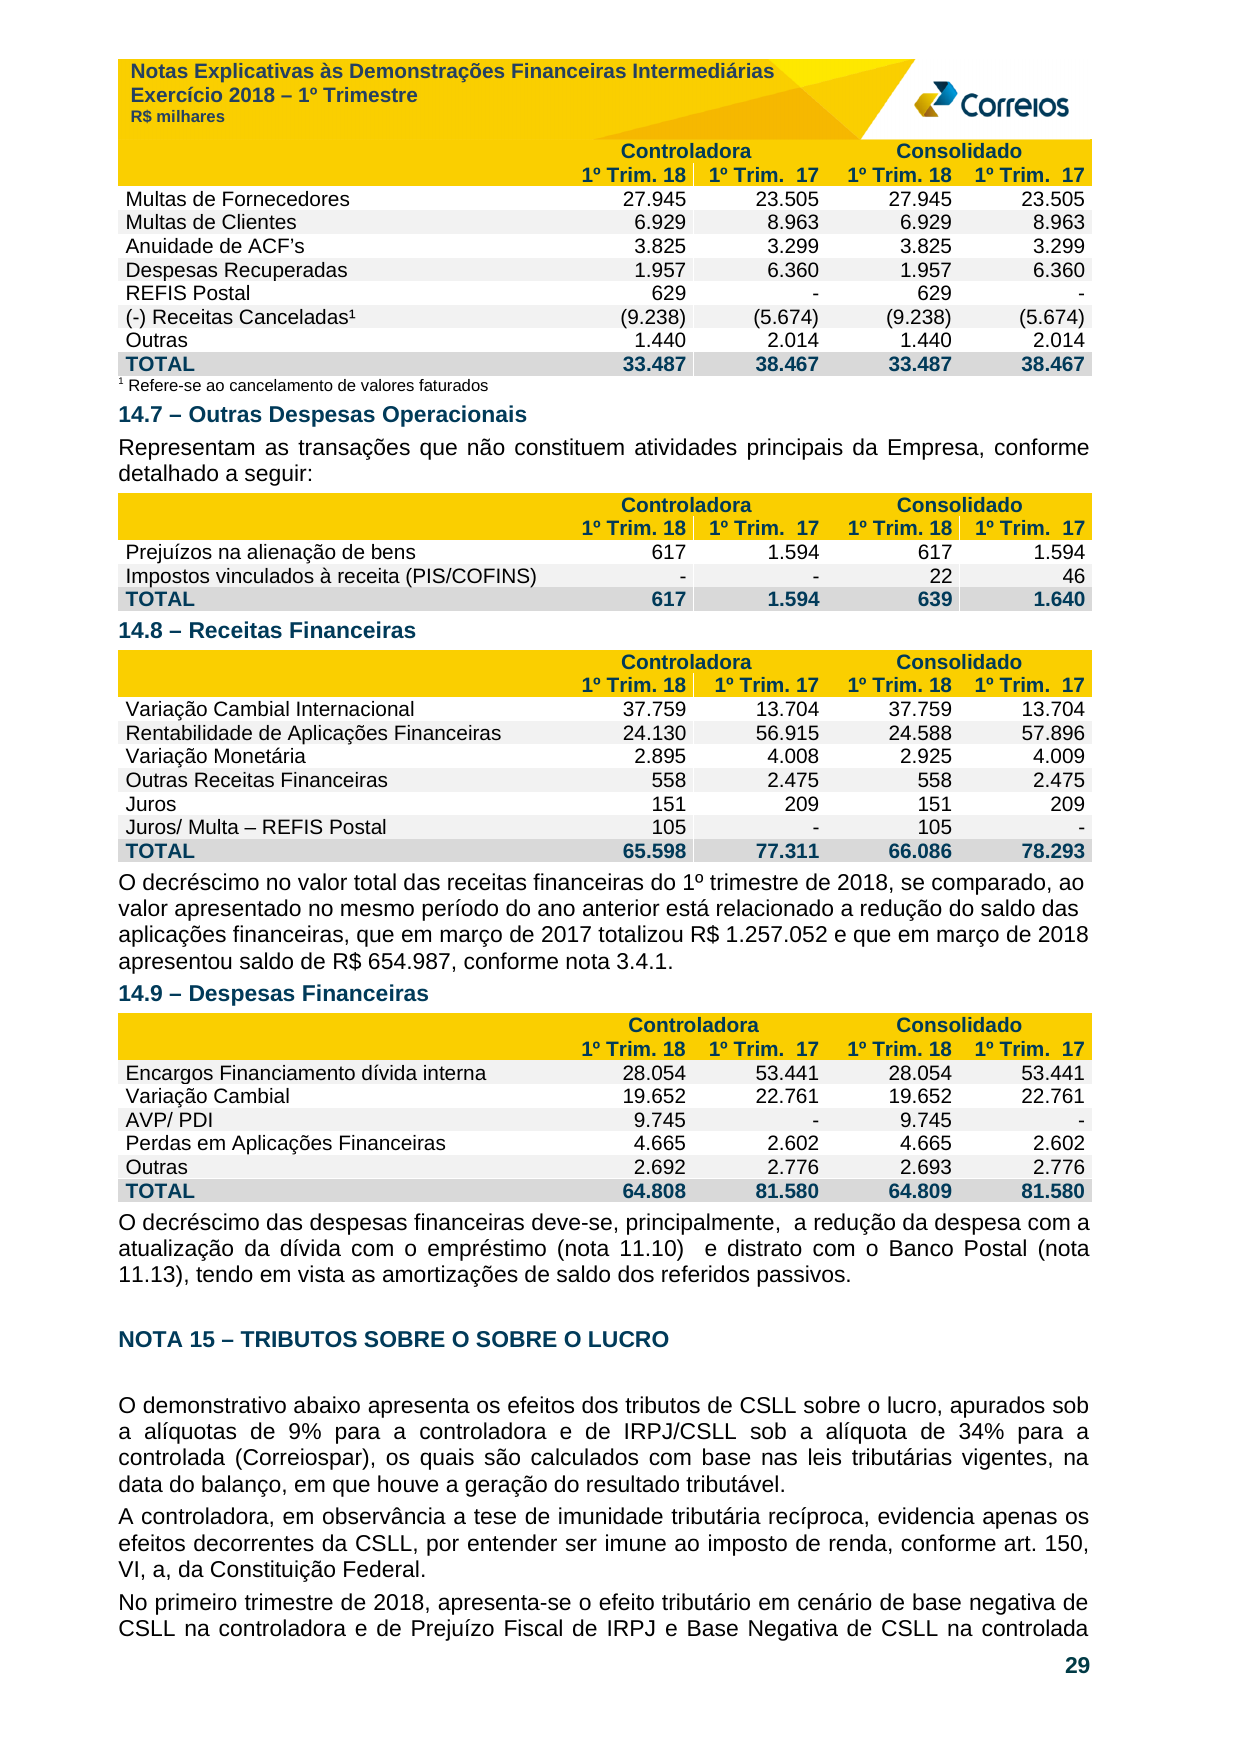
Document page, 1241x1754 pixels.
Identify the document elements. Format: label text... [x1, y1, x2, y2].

table_cell (9.238) [826, 305, 959, 328]
table_cell 19.652 [826, 1084, 959, 1108]
table_cell 27.945 [826, 186, 959, 210]
table_cell Outras [118, 1155, 561, 1178]
table_cell 53.441 [693, 1060, 826, 1084]
table_cell 617 [827, 540, 959, 563]
table_cell - [959, 815, 1092, 839]
table_cell Variação Cambial Internacional [118, 697, 546, 721]
table_cell 1º Trim. 18 [561, 1037, 693, 1060]
table_cell 13.704 [694, 697, 826, 721]
table_cell Impostos vinculados à receita (PIS/COFINS) [118, 564, 546, 587]
table_cell 27.945 [546, 186, 693, 210]
table_cell - [959, 281, 1092, 305]
table_cell 6.929 [826, 210, 959, 234]
table_cell [118, 163, 546, 186]
table_cell 28.054 [561, 1060, 693, 1084]
table_cell 2.925 [826, 744, 959, 768]
subtitle Outras Despesas Operacionais [118, 401, 1090, 427]
table_cell Juros/ Multa – REFIS Postal [118, 815, 546, 839]
table_cell 617 [546, 540, 693, 563]
text No primeiro trimestre de 2018, apresenta-se o efeito tributário em cenário de base negativa de CSLL na controladora e de Prejuízo Fiscal de IRPJ e Base Negativa de CSLL na controlada [118, 1588, 1090, 1641]
table_cell 209 [959, 792, 1092, 815]
table_cell 639 [827, 587, 959, 611]
table_cell 53.441 [959, 1060, 1092, 1084]
table_cell Juros [118, 792, 546, 815]
table_cell 2.014 [959, 328, 1092, 352]
table_header Consolidado [827, 493, 1092, 516]
table_cell 38.467 [959, 352, 1092, 376]
table_cell 1.594 [694, 587, 827, 611]
table_cell 2.693 [826, 1155, 959, 1178]
table_cell - [694, 815, 826, 839]
table_cell 1.594 [694, 540, 827, 563]
table_cell TOTAL [118, 839, 546, 862]
table_cell 2.014 [694, 328, 826, 352]
table_cell 1º Trim. 18 [826, 673, 959, 697]
table_cell 66.086 [826, 839, 959, 862]
table_cell 81.580 [693, 1179, 826, 1202]
picture [118, 59, 1091, 140]
table_cell 77.311 [694, 839, 826, 862]
table_cell 6.360 [959, 258, 1092, 281]
subtitle Receitas Financeiras [118, 617, 1090, 643]
table_cell - [546, 564, 693, 587]
table_cell 64.809 [826, 1179, 959, 1202]
table_cell 151 [826, 792, 959, 815]
table_cell Multas de Clientes [118, 210, 546, 234]
table_cell Prejuízos na alienação de bens [118, 540, 546, 563]
table_cell Encargos Financiamento dívida interna [118, 1060, 561, 1084]
table_cell [118, 673, 546, 697]
table_cell 1.957 [546, 258, 693, 281]
table_cell 1º Trim. 17 [959, 1037, 1092, 1060]
table_cell Multas de Fornecedores [118, 186, 546, 210]
table_cell 37.759 [546, 697, 693, 721]
table_cell 13.704 [959, 697, 1092, 721]
table_cell 105 [546, 815, 693, 839]
table_cell 3.825 [546, 234, 693, 257]
subtitle Despesas Financeiras [118, 980, 1090, 1007]
table_cell 28.054 [826, 1060, 959, 1084]
table_cell - [694, 564, 827, 587]
table_cell 1.440 [546, 328, 693, 352]
table_cell 209 [694, 792, 826, 815]
table_cell 81.580 [959, 1179, 1092, 1202]
table_cell 2.602 [693, 1131, 826, 1155]
table_cell Rentabilidade de Aplicações Financeiras [118, 721, 546, 744]
table_cell 558 [546, 768, 693, 792]
table_cell 4.009 [959, 744, 1092, 768]
table_cell 2.692 [561, 1155, 693, 1178]
table_cell 1º Trim. 18 [546, 163, 693, 186]
table_cell 6.929 [546, 210, 693, 234]
table_header Consolidado [826, 1013, 1092, 1037]
text O decréscimo das despesas financeiras deve-se, principalmente, a redução da despesa com a atualização da dívida com o empréstimo (nota 11.10) e distrato com o Banco Postal (nota 11.13), tendo em vista as amortizações de saldo dos referidos passivos. [118, 1208, 1090, 1287]
table_cell 1º Trim. 17 [959, 163, 1092, 186]
table_cell 64.808 [561, 1179, 693, 1202]
table_cell REFIS Postal [118, 281, 546, 305]
table_cell 1.440 [826, 328, 959, 352]
table_cell AVP/ PDI [118, 1108, 561, 1131]
table_cell 629 [826, 281, 959, 305]
table_cell Despesas Recuperadas [118, 258, 546, 281]
table_cell 57.896 [959, 721, 1092, 744]
table_cell 56.915 [694, 721, 826, 744]
table_cell 2.895 [546, 744, 693, 768]
table_cell 1º Trim. 18 [546, 673, 693, 697]
table_cell Variação Monetária [118, 744, 546, 768]
subtitle TRIBUTOS SOBRE O SOBRE O LUCRO [118, 1326, 1090, 1353]
table_cell 9.745 [826, 1108, 959, 1131]
table_cell 23.505 [959, 186, 1092, 210]
table_header [118, 140, 546, 163]
table_cell 1º Trim. 17 [960, 516, 1092, 540]
table_cell 1.640 [960, 587, 1092, 611]
table_cell (9.238) [546, 305, 693, 328]
table_header Controladora [546, 650, 826, 673]
table_header Controladora [546, 493, 827, 516]
table_cell 46 [960, 564, 1092, 587]
table_cell Variação Cambial [118, 1084, 561, 1108]
table_cell 22 [827, 564, 959, 587]
table_cell 22.761 [693, 1084, 826, 1108]
table_cell 4.665 [561, 1131, 693, 1155]
text O decréscimo no valor total das receitas financeiras do 1º trimestre de 2018, se comparado, ao valor apresentado no mesmo período do ano anterior está relacionado a redução do saldo das aplicações financeiras, que em março de 2017 totalizou R$ 1.257.052 e que em março de 2018 apresentou saldo de R$ 654.987, conforme nota 3.4.1. [118, 869, 1090, 974]
table_cell 2.776 [959, 1155, 1092, 1178]
table_header [118, 1013, 561, 1037]
text O demonstrativo abaixo apresenta os efeitos dos tributos de CSLL sobre o lucro, apurados sob a alíquotas de 9% para a controladora e de IRPJ/CSLL sob a alíquota de 34% para a controlada (Correiospar), os quais são calculados com base nas leis tributárias vigentes, na data do balanço, em que houve a geração do resultado tributável. [118, 1392, 1090, 1497]
table_cell 3.299 [694, 234, 826, 257]
table_cell (5.674) [959, 305, 1092, 328]
table_cell Outras Receitas Financeiras [118, 768, 546, 792]
table_cell 2.475 [959, 768, 1092, 792]
table_cell 1º Trim. 18 [826, 1037, 959, 1060]
text 1 Refere-se ao cancelamento de valores faturados [118, 376, 1090, 395]
table_cell Outras [118, 328, 546, 352]
table_cell TOTAL [118, 587, 546, 611]
table_cell 3.825 [826, 234, 959, 257]
table_cell 23.505 [694, 186, 826, 210]
table_cell - [959, 1108, 1092, 1131]
table_cell 6.360 [694, 258, 826, 281]
table_cell (5.674) [694, 305, 826, 328]
table_cell 105 [826, 815, 959, 839]
table_cell 1.957 [826, 258, 959, 281]
table_cell 24.130 [546, 721, 693, 744]
table_cell TOTAL [118, 1179, 561, 1202]
table_cell 9.745 [561, 1108, 693, 1131]
table_cell 65.598 [546, 839, 693, 862]
table_cell 558 [826, 768, 959, 792]
table_cell 1º Trim. 17 [693, 1037, 826, 1060]
table_header [118, 650, 546, 673]
table_cell [118, 1037, 561, 1060]
table_cell 78.293 [959, 839, 1092, 862]
table_cell Perdas em Aplicações Financeiras [118, 1131, 561, 1155]
table_cell [118, 516, 546, 540]
table_cell 8.963 [694, 210, 826, 234]
text Representam as transações que não constituem atividades principais da Empresa, conforme detalhado a seguir: [118, 434, 1090, 486]
table_cell 37.759 [826, 697, 959, 721]
table_cell 8.963 [959, 210, 1092, 234]
table_header Controladora [561, 1013, 826, 1037]
table_cell 2.602 [959, 1131, 1092, 1155]
table_header Consolidado [826, 650, 1092, 673]
table_cell 1º Trim. 17 [694, 673, 826, 697]
table_cell 1º Trim. 17 [694, 516, 827, 540]
table_cell 22.761 [959, 1084, 1092, 1108]
table_cell 2.776 [693, 1155, 826, 1178]
text A controladora, em observância a tese de imunidade tributária recíproca, evidencia apenas os efeitos decorrentes da CSLL, por entender ser imune ao imposto de renda, conforme art. 150, VI, a, da Constituição Federal. [118, 1503, 1090, 1582]
table_cell 4.008 [694, 744, 826, 768]
table_header Controladora [546, 140, 826, 163]
table_cell 1º Trim. 18 [546, 516, 693, 540]
table_cell 4.665 [826, 1131, 959, 1155]
table_cell 617 [546, 587, 693, 611]
table_cell 151 [546, 792, 693, 815]
table_cell 19.652 [561, 1084, 693, 1108]
table_cell 2.475 [694, 768, 826, 792]
table_cell Anuidade de ACF’s [118, 234, 546, 257]
table_cell 33.487 [546, 352, 693, 376]
table_cell 629 [546, 281, 693, 305]
table_cell TOTAL [118, 352, 546, 376]
table_cell 1.594 [960, 540, 1092, 563]
table_cell 38.467 [694, 352, 826, 376]
table_cell 33.487 [826, 352, 959, 376]
table_header Consolidado [826, 139, 1092, 163]
table_cell 3.299 [959, 234, 1092, 257]
table_cell 1º Trim. 18 [826, 163, 959, 186]
table_cell 24.588 [826, 721, 959, 744]
table_header [118, 493, 546, 516]
table_cell - [693, 1108, 826, 1131]
table_cell 1º Trim. 18 [827, 516, 959, 540]
table_cell 1º Trim. 17 [959, 673, 1092, 697]
table_cell - [694, 281, 826, 305]
table_cell 1º Trim. 17 [694, 163, 826, 186]
table_cell (-) Receitas Canceladas¹ [118, 305, 546, 328]
